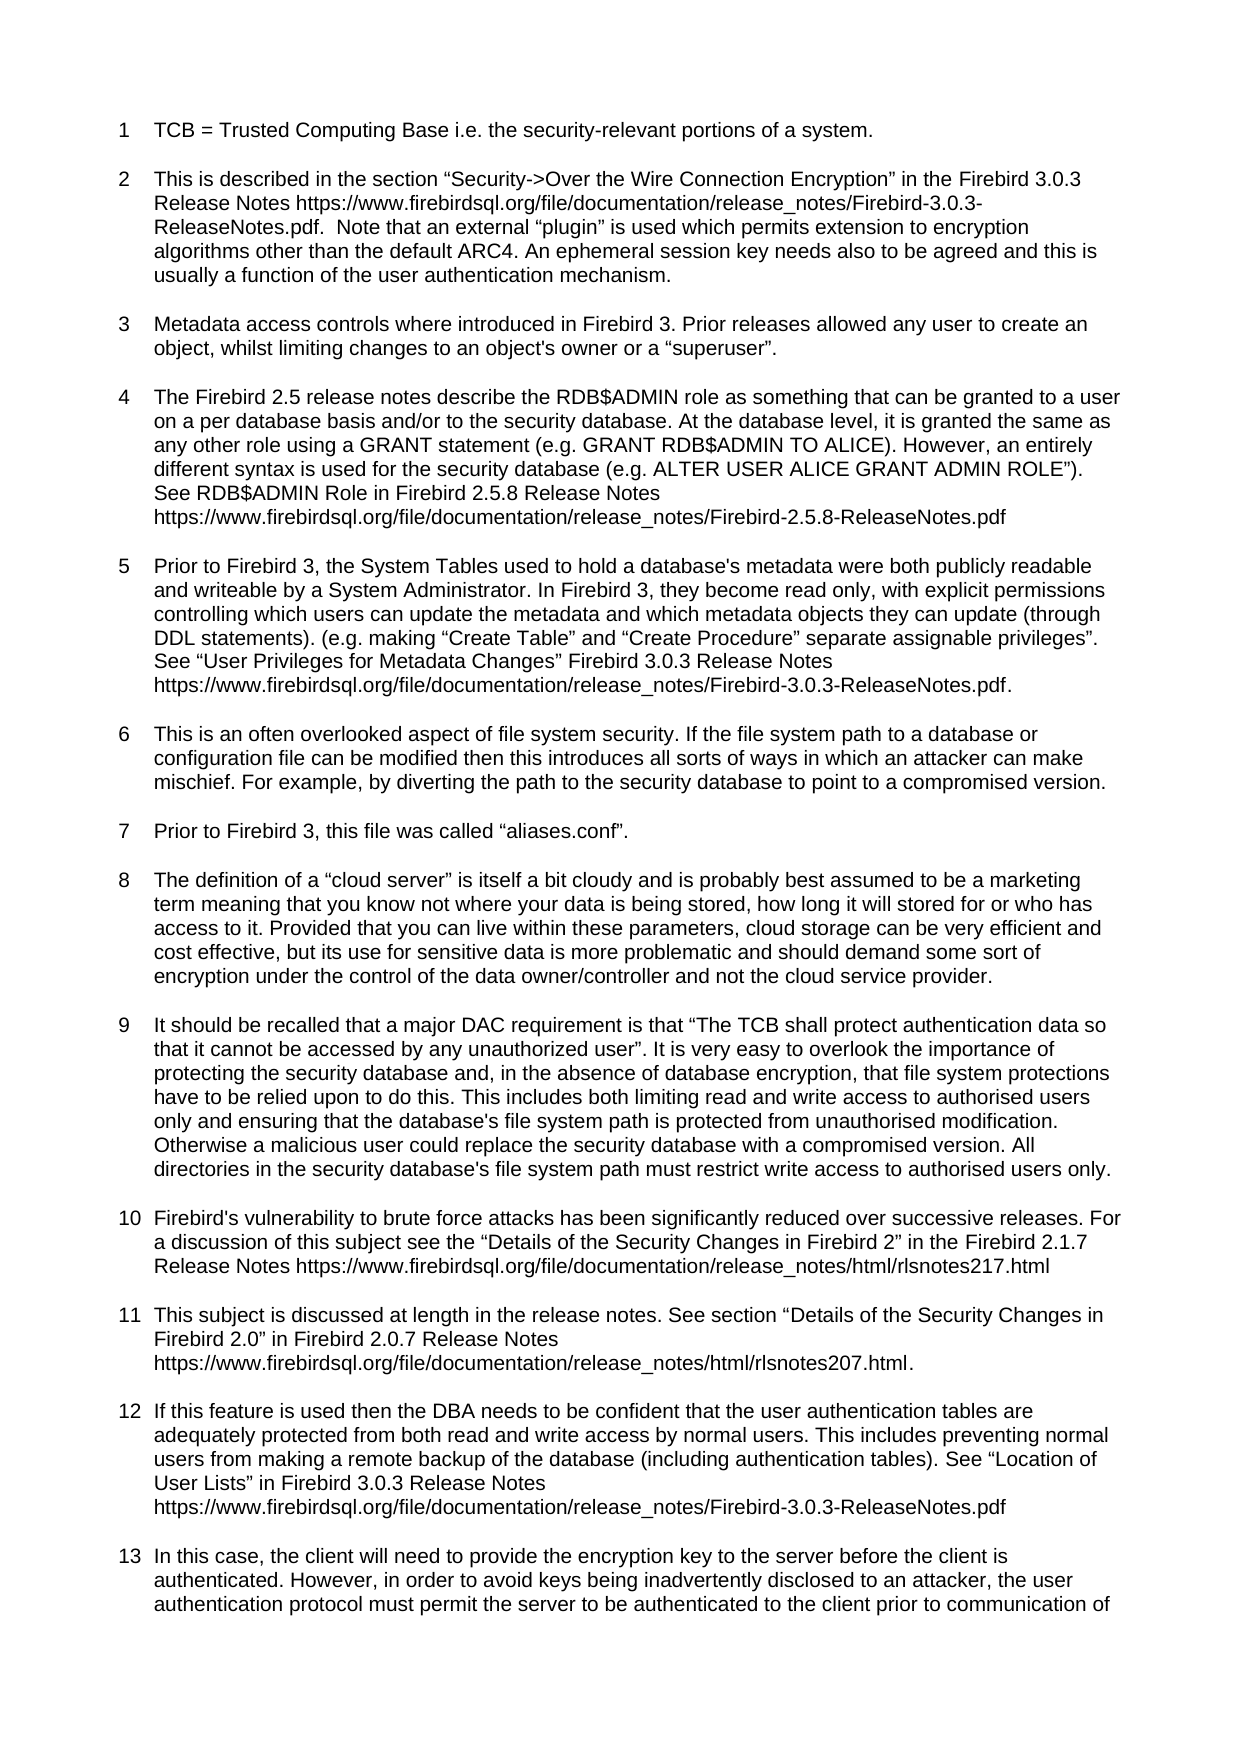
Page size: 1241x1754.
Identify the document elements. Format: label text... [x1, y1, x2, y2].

list This is an often overlooked aspect of file system security. If the file system path to a database or configuration file can be modified then this introduces all sorts of ways in which an attacker can make mischief. For example, by diverting the path to the security database to point to a compromised version. [118, 722, 1122, 794]
text Prior to Firebird 3, the System Tables used to hold a database's metadata were both publicly readable and writeable by a System Administrator. In Firebird 3, they become read only, with explicit permissions controlling which users can update the metadata and which metadata objects they can update (through DDL statements). (e.g. making “Create Table” and “Create Procedure” separate assignable privileges”. See “User Privileges for Metadata Changes” Firebird 3.0.3 Release Notes https://www.firebirdsql.org/file/documentation/release_notes/Firebird-3.0.3-ReleaseNotes.pdf. [118, 553, 1122, 697]
list If this feature is used then the DBA needs to be confident that the user authentication tables are adequately protected from both read and write access by normal users. This includes preventing normal users from making a remote backup of the database (including authentication tables). See “Location of User Lists” in Firebird 3.0.3 Release Notes https://www.firebirdsql.org/file/documentation/release_notes/Firebird-3.0.3-ReleaseNotes.pdf [118, 1399, 1122, 1519]
list Metadata access controls where introduced in Firebird 3. Prior releases allowed any user to create an object, whilst limiting changes to an object's owner or a “superuser”. [118, 312, 1122, 360]
list In this case, the client will need to provide the encryption key to the server before the client is authenticated. However, in order to avoid keys being inadvertently disclosed to an attacker, the user authentication protocol must permit the server to be authenticated to the client prior to communication of [118, 1544, 1122, 1616]
text TCB = Trusted Computing Base i.e. the security-relevant portions of a system. [118, 118, 1122, 142]
text This is described in the section “Security->Over the Wire Connection Encryption” in the Firebird 3.0.3 Release Notes https://www.firebirdsql.org/file/documentation/release_notes/Firebird-3.0.3-ReleaseNotes.pdf. Note that an external “plugin” is used which permits extension to encryption algorithms other than the default ARC4. An ephemeral session key needs also to be agreed and this is usually a function of the user authentication mechanism. [118, 167, 1122, 287]
text The definition of a “cloud server” is itself a bit cloudy and is probably best assumed to be a marketing term meaning that you know not where your data is being stored, how long it will stored for or who has access to it. Provided that you can live within these parameters, cloud storage can be very efficient and cost effective, but its use for sensitive data is more problematic and should demand some sort of encryption under the control of the data owner/controller and not the cloud service provider. [118, 868, 1122, 988]
text Prior to Firebird 3, this file was called “aliases.conf”. [118, 819, 1122, 843]
text The Firebird 2.5 release notes describe the RDB$ADMIN role as something that can be granted to a user on a per database basis and/or to the security database. At the database level, it is granted the same as any other role using a GRANT statement (e.g. GRANT RDB$ADMIN TO ALICE). However, an entirely different syntax is used for the security database (e.g. ALTER USER ALICE GRANT ADMIN ROLE”). See RDB$ADMIN Role in Firebird 2.5.8 Release Notes https://www.firebirdsql.org/file/documentation/release_notes/Firebird-2.5.8-ReleaseNotes.pdf [118, 385, 1122, 528]
text Firebird's vulnerability to brute force attacks has been significantly reduced over successive releases. For a discussion of this subject see the “Details of the Security Changes in Firebird 2” in the Firebird 2.1.7 Release Notes https://www.firebirdsql.org/file/documentation/release_notes/html/rlsnotes217.html [118, 1206, 1122, 1277]
text It should be recalled that a major DAC requirement is that “The TCB shall protect authentication data so that it cannot be accessed by any unauthorized user”. It is very easy to overlook the importance of protecting the security database and, in the absence of database encryption, that file system protections have to be relied upon to do this. This includes both limiting read and write access to authorised users only and ensuring that the database's file system path is protected from unauthorised modification. Otherwise a malicious user could replace the security database with a compromised version. All directories in the security database's file system path must restrict write access to authorised users only. [118, 1013, 1122, 1181]
text This subject is discussed at length in the release notes. See section “Details of the Security Changes in Firebird 2.0” in Firebird 2.0.7 Release Notes https://www.firebirdsql.org/file/documentation/release_notes/html/rlsnotes207.html. [118, 1302, 1122, 1374]
